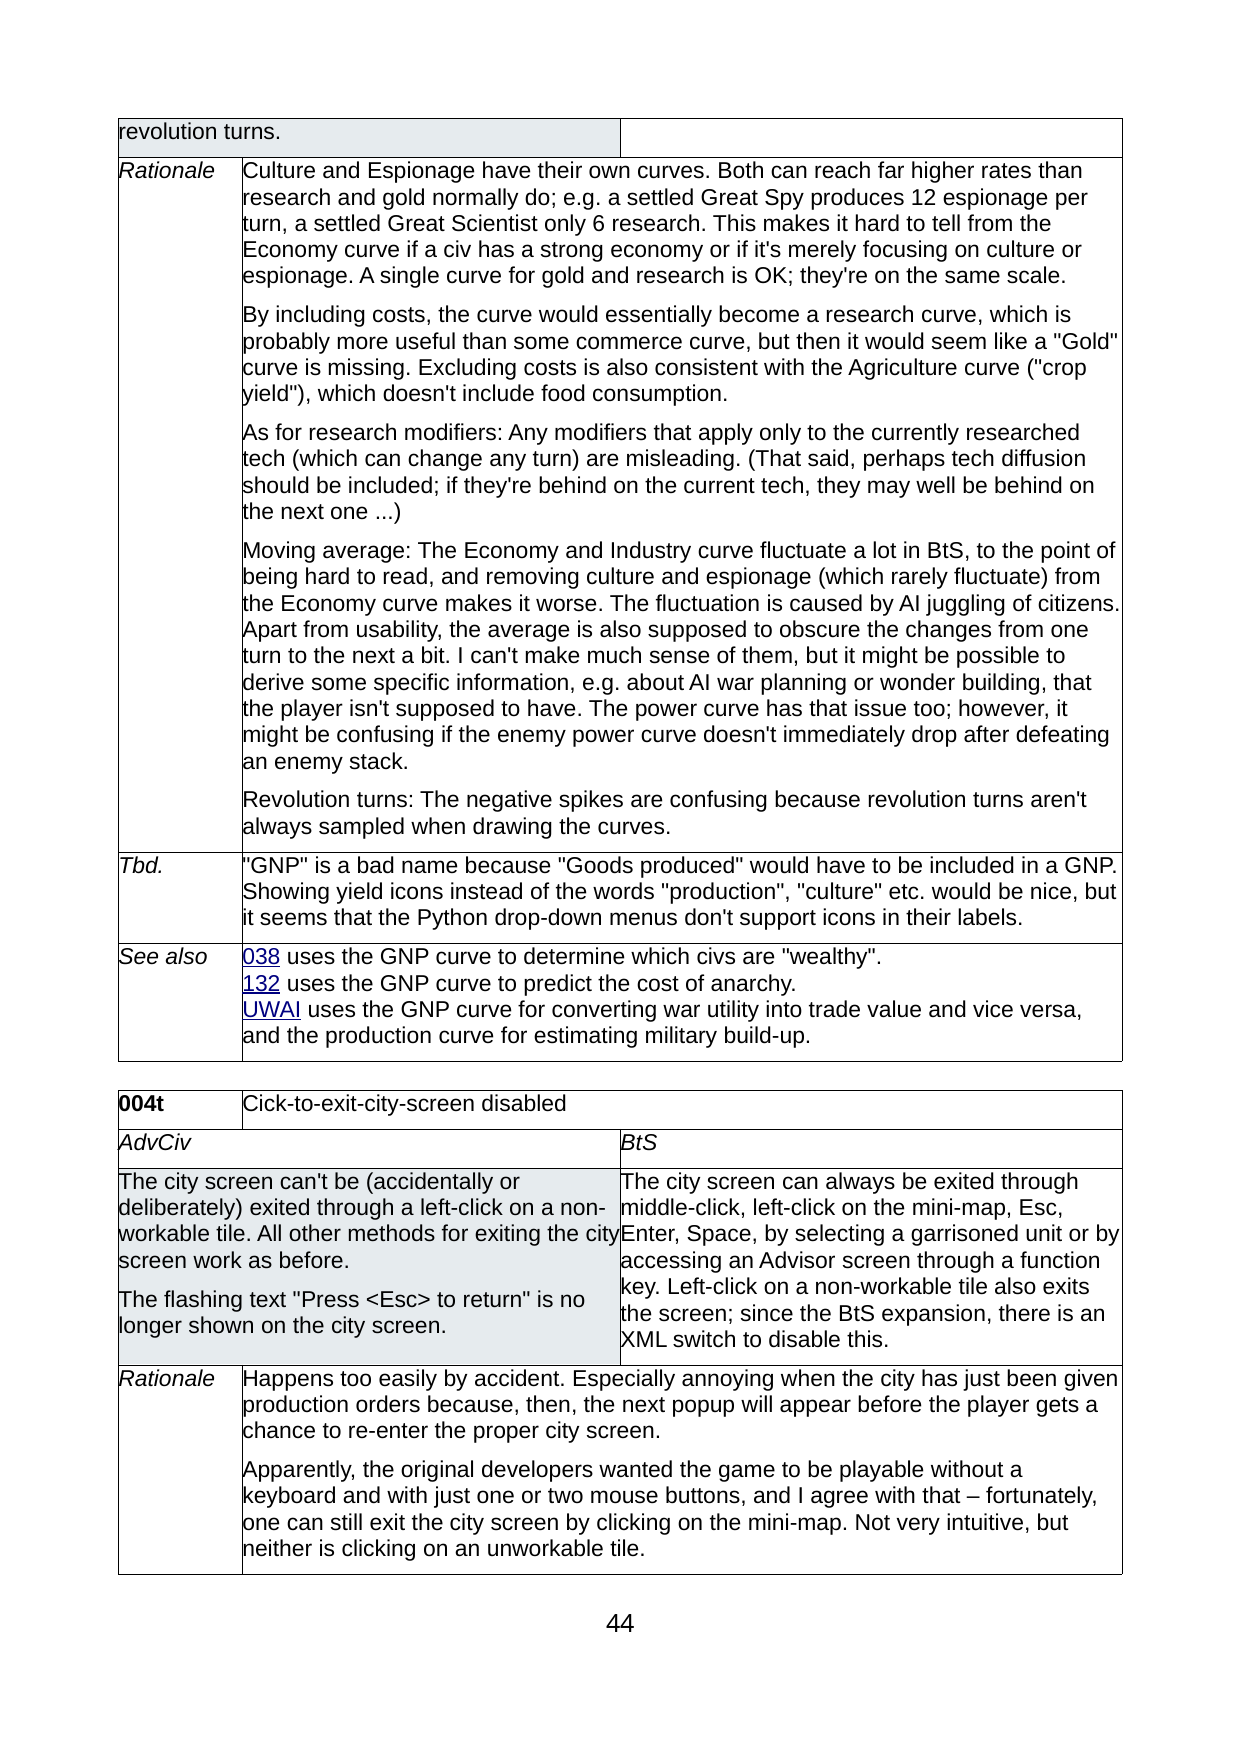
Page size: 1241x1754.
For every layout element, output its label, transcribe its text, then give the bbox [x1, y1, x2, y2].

table_cell Rationale [119, 1366, 242, 1574]
table_cell revolution turns. [119, 119, 620, 157]
table_cell Culture and Espionage have their own curves. Both can reach far higher rates than research and gold normally do; e.g. a settled Great Spy produces 12 espionage per turn, a settled Great Scientist only 6 research. This makes it hard to tell from the Economy curve if a civ has a strong economy or if it's merely focusing on culture or espionage. A single curve for gold and research is OK; they're on the same scale. By including costs, the curve would essentially become a research curve, which is probably more useful than some commerce curve, but then it would seem like a "Gold" curve is missing. Excluding costs is also consistent with the Agriculture curve ("crop yield"), which doesn't include food consumption. As for research modifiers: Any modifiers that apply only to the currently researched tech (which can change any turn) are misleading. (That said, perhaps tech diffusion should be included; if they're behind on the current tech, they may well be behind on the next one ...) Moving average: The Economy and Industry curve fluctuate a lot in BtS, to the point of being hard to read, and removing culture and espionage (which rarely fluctuate) from the Economy curve makes it worse. The fluctuation is caused by AI juggling of citizens. Apart from usability, the average is also supposed to obscure the changes from one turn to the next a bit. I can't make much sense of them, but it might be possible to derive some specific information, e.g. about AI war planning or wonder building, that the player isn't supposed to have. The power curve has that issue too; however, it might be confusing if the enemy power curve doesn't immediately drop after defeating an enemy stack. Revolution turns: The negative spikes are confusing because revolution turns aren't always sampled when drawing the curves. [243, 158, 1122, 852]
table_cell BtS [621, 1130, 1122, 1168]
table_cell See also [119, 944, 242, 1061]
table_cell Tbd. [119, 853, 242, 943]
table_cell "GNP" is a bad name because "Goods produced" would have to be included in a GNP. Showing yield icons instead of the words "production", "culture" etc. would be nice, but it seems that the Python drop-down menus don't support icons in their labels. [243, 853, 1122, 943]
table_cell 038 uses the GNP curve to determine which civs are "wealthy". 132 uses the GNP curve to predict the cost of anarchy. UWAI uses the GNP curve for converting war utility into trade value and vice versa, and the production curve for estimating military build-up. [243, 944, 1122, 1061]
table_cell Happens too easily by accident. Especially annoying when the city has just been given production orders because, then, the next popup will appear before the player gets a chance to re-enter the proper city screen. Apparently, the original developers wanted the game to be playable without a keyboard and with just one or two mouse buttons, and I agree with that – fortunately, one can still exit the city screen by clicking on the mini-map. Not very intuitive, but neither is clicking on an unworkable tile. [243, 1366, 1122, 1574]
table_header Cick-to-exit-city-screen disabled [243, 1091, 1122, 1129]
table_cell AdvCiv [119, 1130, 620, 1168]
table_cell The city screen can't be (accidentally or deliberately) exited through a left-click on a non-workable tile. All other methods for exiting the city screen work as before. The flashing text "Press <Esc> to return" is no longer shown on the city screen. [119, 1169, 620, 1364]
table_header 004t [119, 1091, 242, 1129]
table_cell Rationale [119, 158, 242, 852]
table_cell The city screen can always be exited through middle-click, left-click on the mini-map, Esc, Enter, Space, by selecting a garrisoned unit or by accessing an Advisor screen through a function key. Left-click on a non-workable tile also exits the screen; since the BtS expansion, there is an XML switch to disable this. [621, 1169, 1122, 1364]
table_cell [621, 119, 1122, 157]
